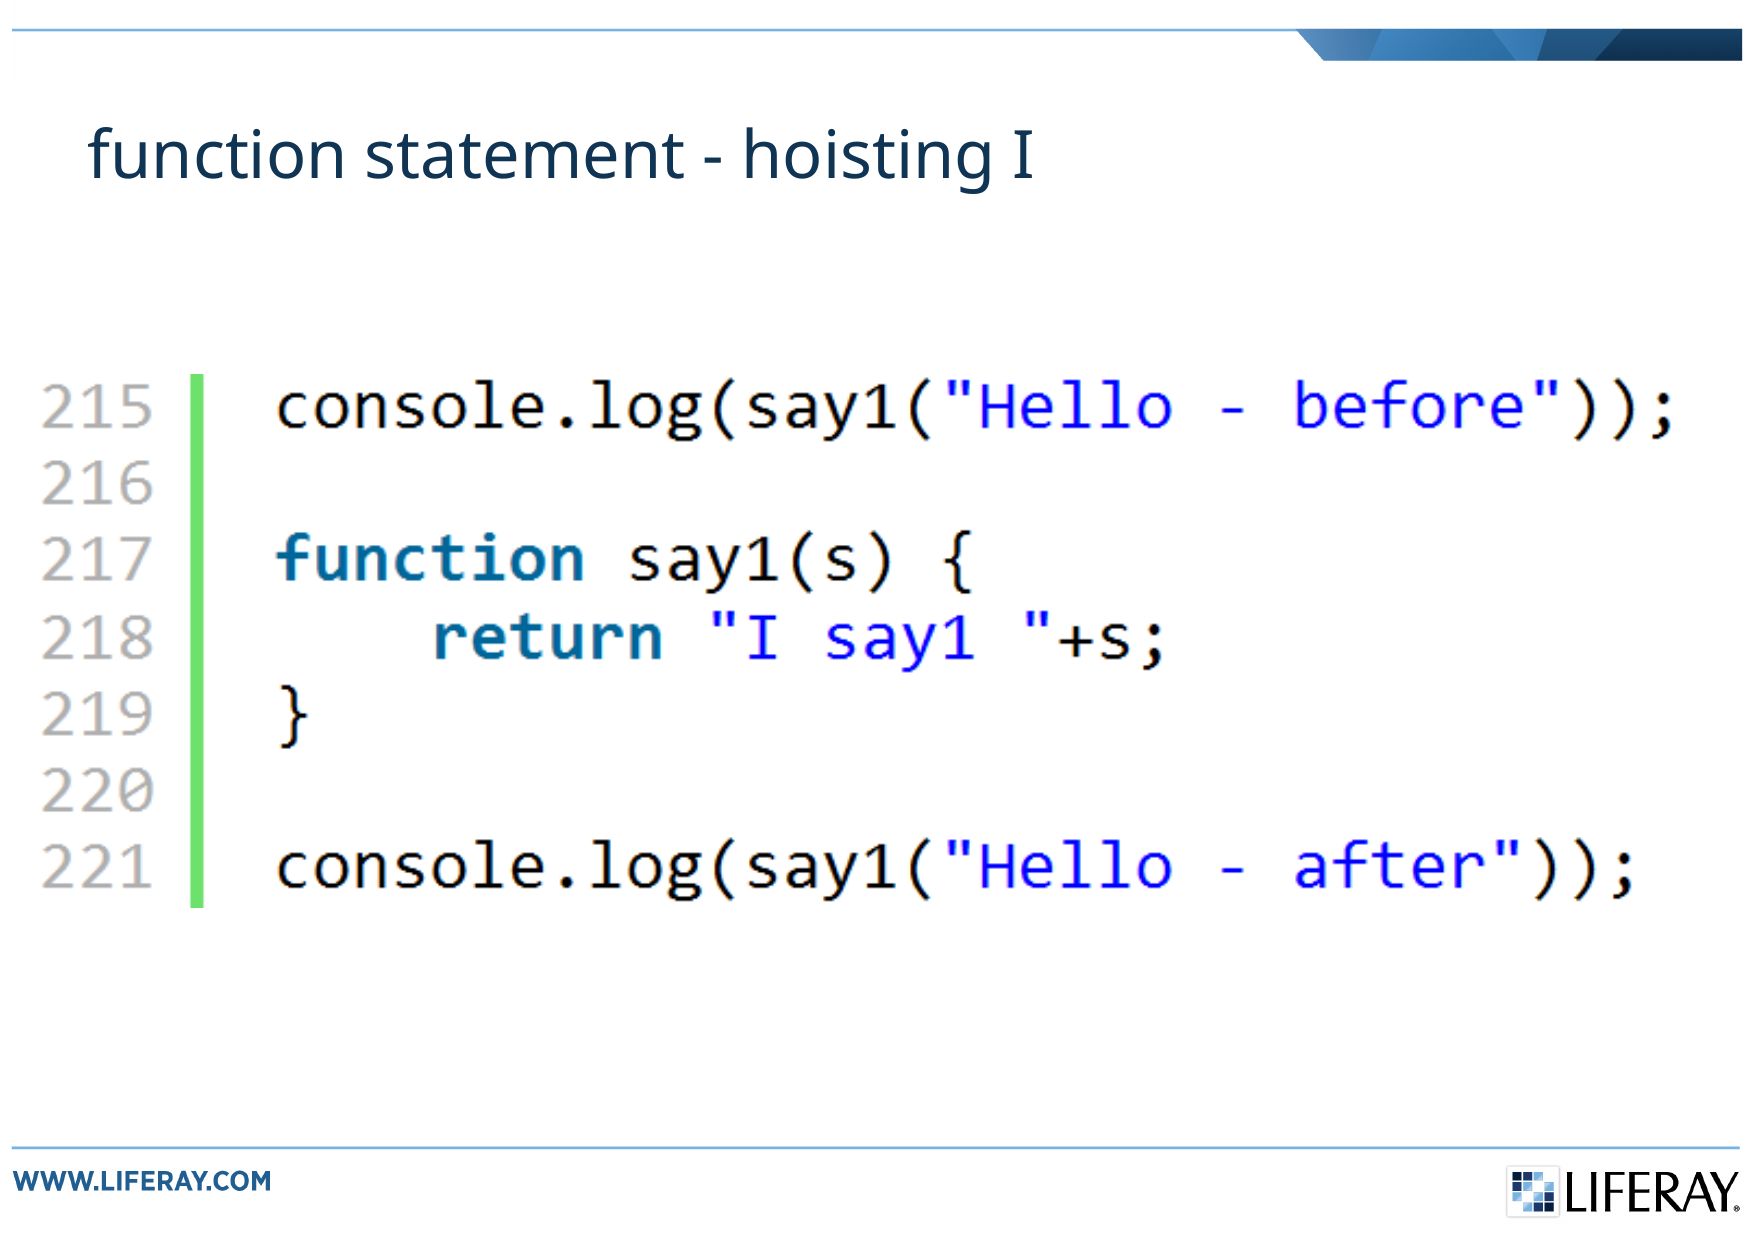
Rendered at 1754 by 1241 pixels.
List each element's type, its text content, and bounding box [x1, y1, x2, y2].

picture [30, 374, 1688, 908]
picture [12, 0, 1743, 84]
picture [10, 1124, 1741, 1234]
title function statement - hoisting I [87, 49, 1667, 257]
